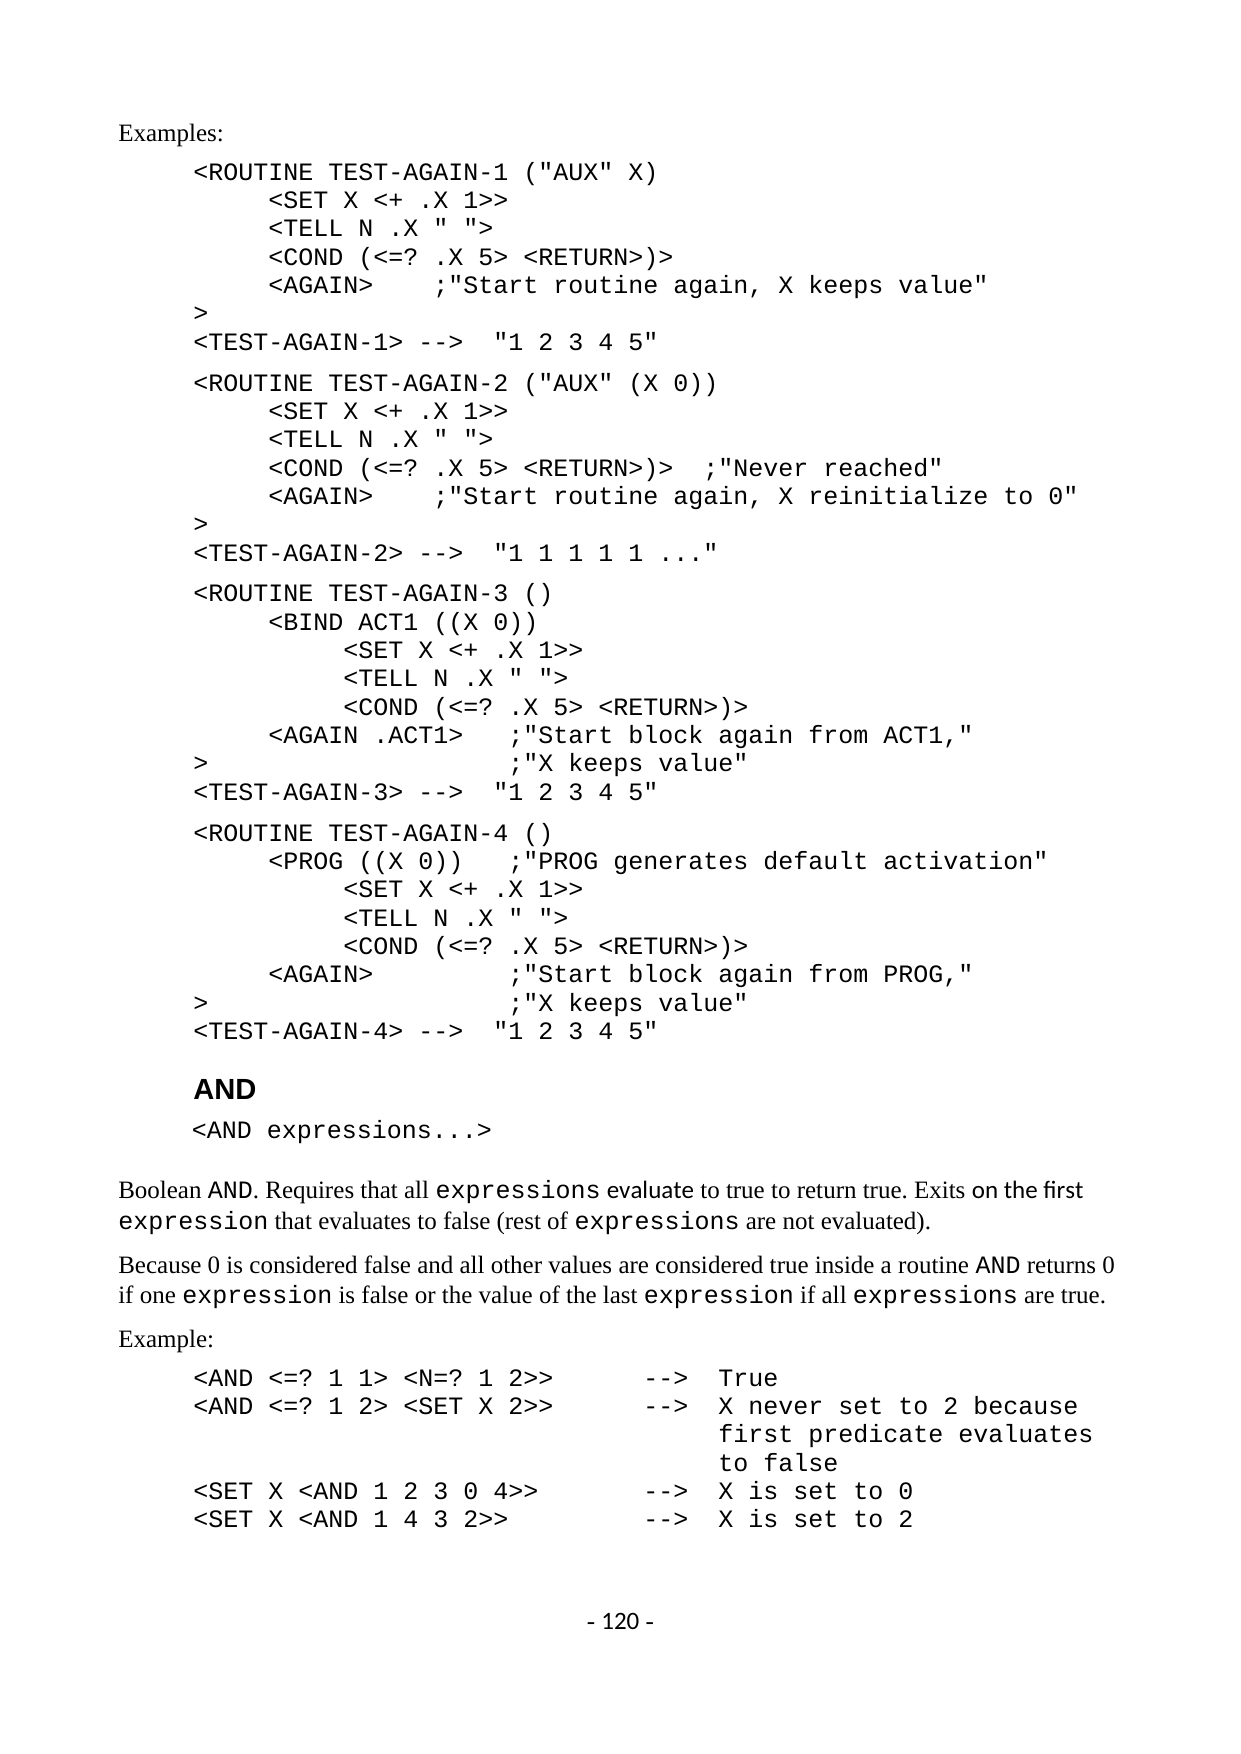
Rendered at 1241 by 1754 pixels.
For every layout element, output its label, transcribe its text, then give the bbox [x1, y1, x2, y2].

text Because 0 is considered false and all other values are considered true inside a routine AND returns 0 if one expression is false or the value of the last expression if all expressions are true. [118, 1250, 1122, 1311]
text <ROUTINE TEST-AGAIN-2 ("AUX" (X 0)) <SET X <+ .X 1>> <TELL N .X " "> <COND (<=? .X 5> <RETURN>)> ;"Never reached" <AGAIN> ;"Start routine again, X reinitialize to 0" > <TEST-AGAIN-2> --> "1 1 1 1 1 ..." [118, 370, 1122, 568]
text Example: [118, 1324, 1122, 1353]
text Boolean AND. Requires that all expressions evaluate to true to return true. Exits on the first expression that evaluates to false (rest of expressions are not evaluated). [118, 1174, 1122, 1237]
subtitle AND [118, 1072, 1122, 1105]
text <ROUTINE TEST-AGAIN-1 ("AUX" X) <SET X <+ .X 1>> <TELL N .X " "> <COND (<=? .X 5> <RETURN>)> <AGAIN> ;"Start routine again, X keeps value" > <TEST-AGAIN-1> --> "1 2 3 4 5" [118, 159, 1122, 358]
text <ROUTINE TEST-AGAIN-3 () <BIND ACT1 ((X 0)) <SET X <+ .X 1>> <TELL N .X " "> <COND (<=? .X 5> <RETURN>)> <AGAIN .ACT1> ;"Start block again from ACT1," > ;"X keeps value" <TEST-AGAIN-3> --> "1 2 3 4 5" [118, 581, 1122, 808]
text <AND expressions...> [192, 1118, 1122, 1146]
text <ROUTINE TEST-AGAIN-4 () <PROG ((X 0)) ;"PROG generates default activation" <SET X <+ .X 1>> <TELL N .X " "> <COND (<=? .X 5> <RETURN>)> <AGAIN> ;"Start block again from PROG," > ;"X keeps value" <TEST-AGAIN-4> --> "1 2 3 4 5" [118, 820, 1122, 1047]
text <AND <=? 1 1> <N=? 1 2>> --> True <AND <=? 1 2> <SET X 2>> --> X never set to 2 because first predicate evaluates to false <SET X <AND 1 2 3 0 4>> --> X is set to 0 <SET X <AND 1 4 3 2>> --> X is set to 2 [118, 1365, 1122, 1535]
text Examples: [118, 118, 1122, 147]
